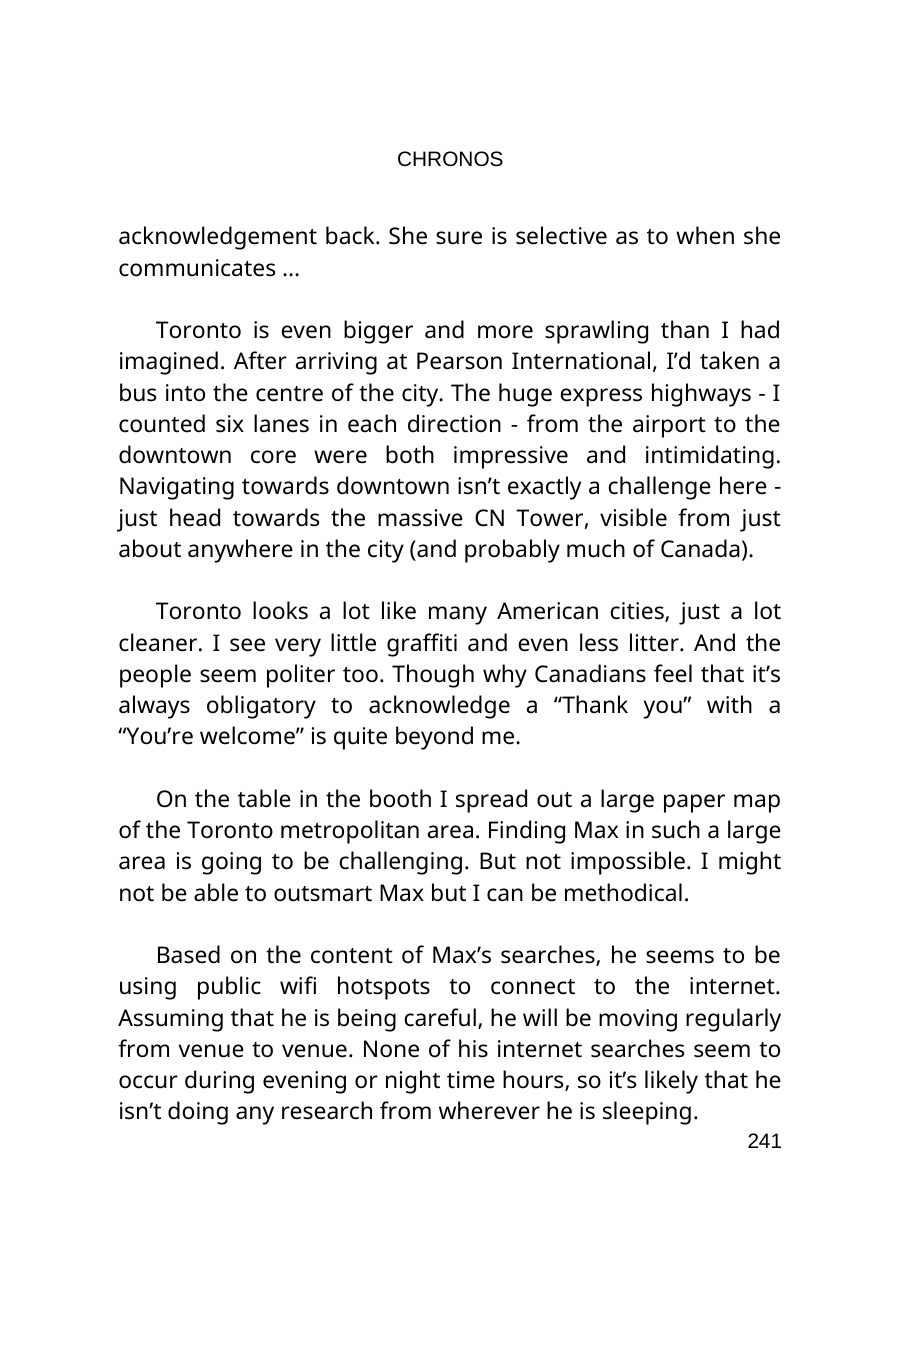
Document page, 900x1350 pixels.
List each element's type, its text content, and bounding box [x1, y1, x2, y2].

text On the table in the booth I spread out a large paper map of the Toronto metropolitan area. Finding Max in such a large area is going to be challenging. But not impossible. I might not be able to outsmart Max but I can be methodical. [118, 783, 782, 908]
text Toronto looks a lot like many American cities, just a lot cleaner. I see very little graffiti and even less litter. And the people seem politer too. Though why Canadians feel that it’s always obligatory to acknowledge a “Thank you” with a “You’re welcome” is quite beyond me. [118, 595, 782, 751]
text acknowledgement back. She sure is selective as to when she communicates … [118, 220, 782, 283]
text Toronto is even bigger and more sprawling than I had imagined. After arriving at Pearson International, I’d taken a bus into the centre of the city. The huge express highways - I counted six lanes in each direction - from the airport to the downtown core were both impressive and intimidating. Navigating towards downtown isn’t exactly a challenge here - just head towards the massive CN Tower, visible from just about anywhere in the city (and probably much of Canada). [118, 314, 782, 564]
text Based on the content of Max’s searches, he seems to be using public wifi hotspots to connect to the internet. Assuming that he is being careful, he will be moving regularly from venue to venue. None of his internet searches seem to occur during evening or night time hours, so it’s likely that he isn’t doing any research from wherever he is sleeping. [118, 939, 782, 1126]
